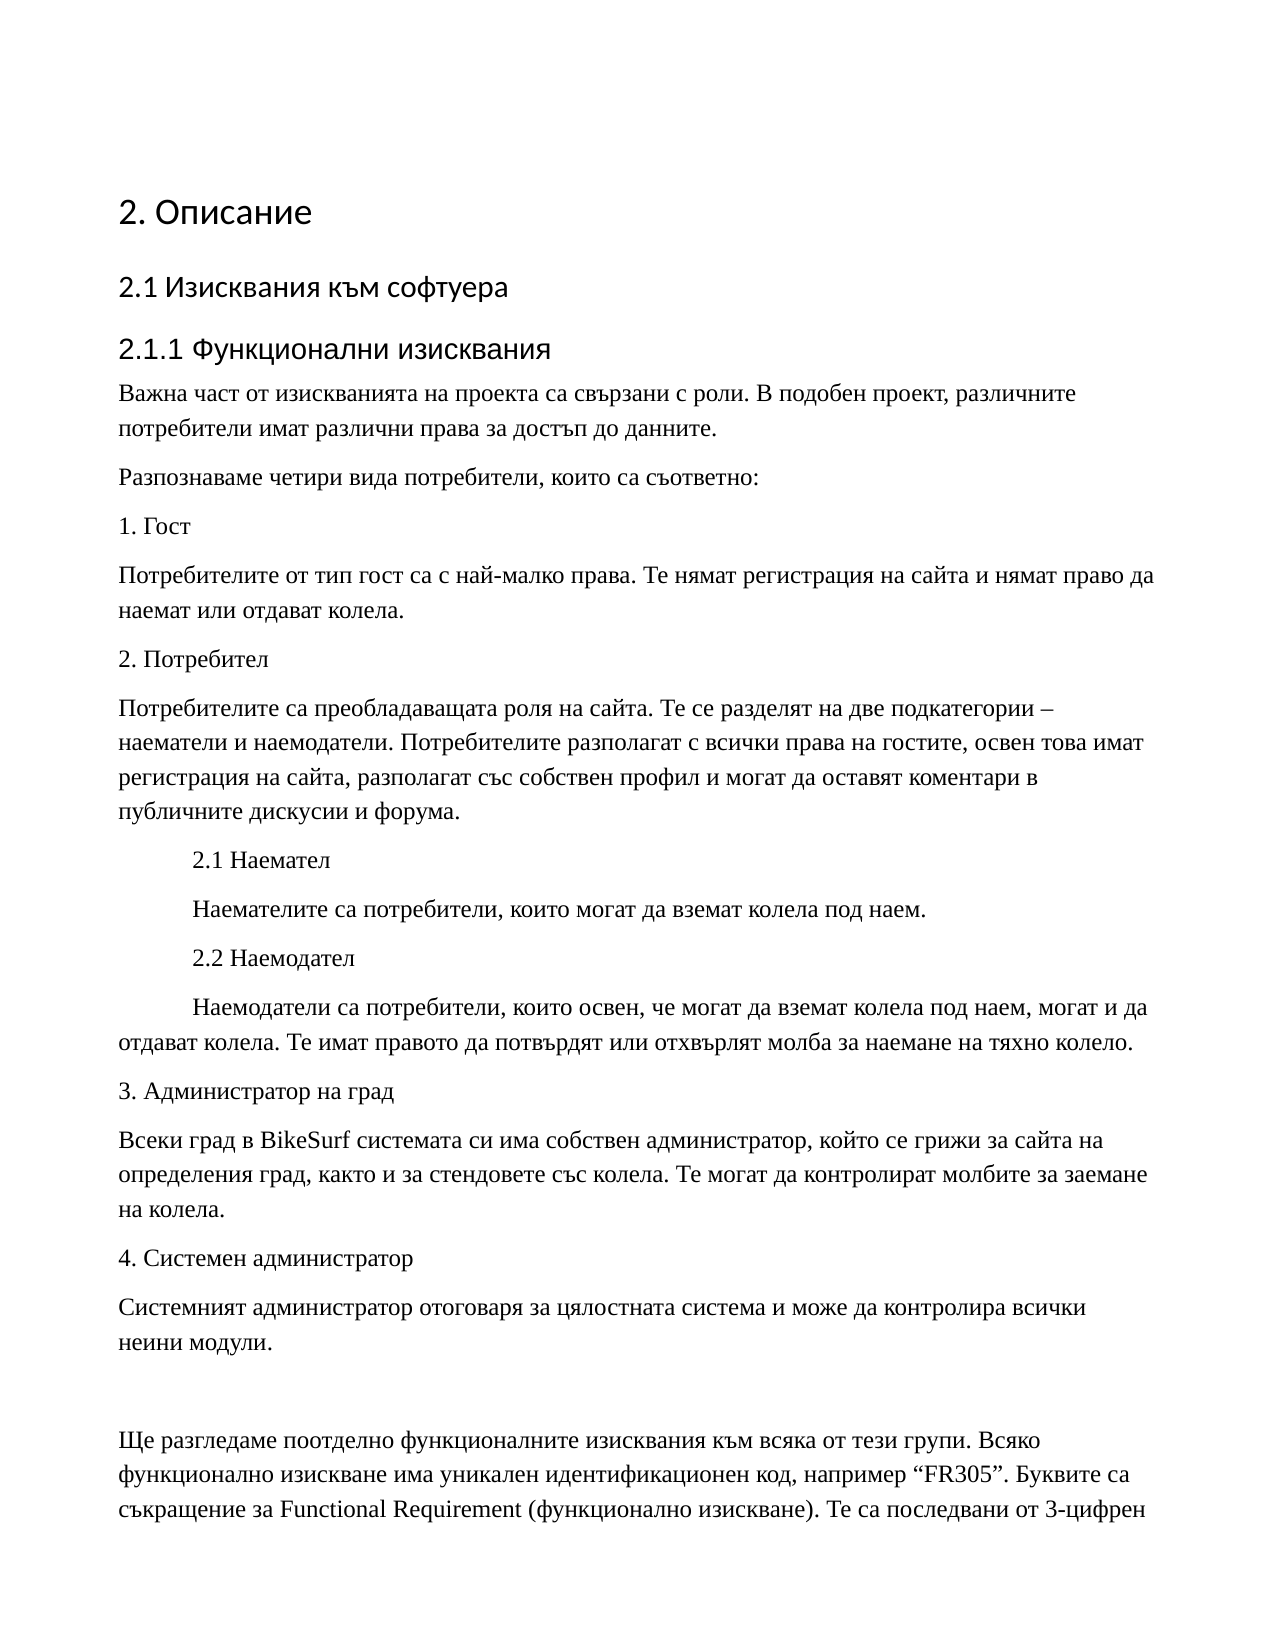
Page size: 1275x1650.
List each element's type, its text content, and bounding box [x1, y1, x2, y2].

subtitle 2.1 Изисквания към софтуера [118, 267, 1157, 305]
text 4. Системен администратор [118, 1243, 1157, 1272]
text Потребителите са преобладаващата роля на сайта. Те се разделят на две подкатегории – наематели и наемодатели. Потребителите разполагат с всички права на гостите, освен това имат регистрация на сайта, разполагат със собствен профил и могат да оставят коментари в публичните дискусии и форума. [118, 693, 1157, 825]
subtitle 2.1.1 Функционални изисквания [118, 332, 1157, 366]
text Всеки град в BikeSurf системата си има собствен администратор, който се грижи за сайта на определения град, както и за стендовете със колела. Те могат да контролират молбите за заемане на колела. [118, 1125, 1157, 1223]
text Разпознаваме четири вида потребители, които са съответно: [118, 462, 1157, 491]
text 1. Гост [118, 511, 1157, 540]
text 2.1 Наемател [118, 845, 1157, 874]
subtitle 2. Описание [118, 188, 1157, 234]
text 2. Потребител [118, 644, 1157, 672]
text Потребителите от тип гост са с най-малко права. Те нямат регистрация на сайта и нямат право да наемат или отдават колела. [118, 560, 1157, 623]
text Наемателите са потребители, които могат да вземат колела под наем. [118, 894, 1157, 923]
text 2.2 Наемодател [118, 943, 1157, 972]
text Важна част от изискванията на проекта са свързани с роли. В подобен проект, различните потребители имат различни права за достъп до данните. [118, 378, 1157, 442]
text Ще разгледаме пoотделно функционалните изисквания към всяка от тези групи. Всяко функционално изискване има уникален идентификационен код, например “FR305”. Буквите са съкращение за Functional Requirement (функционално изискване). Те са последвани от 3-цифрен [118, 1425, 1157, 1522]
text Наемодатели са потребители, които освен, че могат да вземат колела под наем, могат и да отдават колела. Те имат правото да потвърдят или отхвърлят молба за наемане на тяхно колело. [118, 992, 1157, 1056]
text 3. Администратор на град [118, 1076, 1157, 1105]
text Системният администратор отоговаря за цялостната система и може да контролира всички неини модули. [118, 1292, 1157, 1355]
